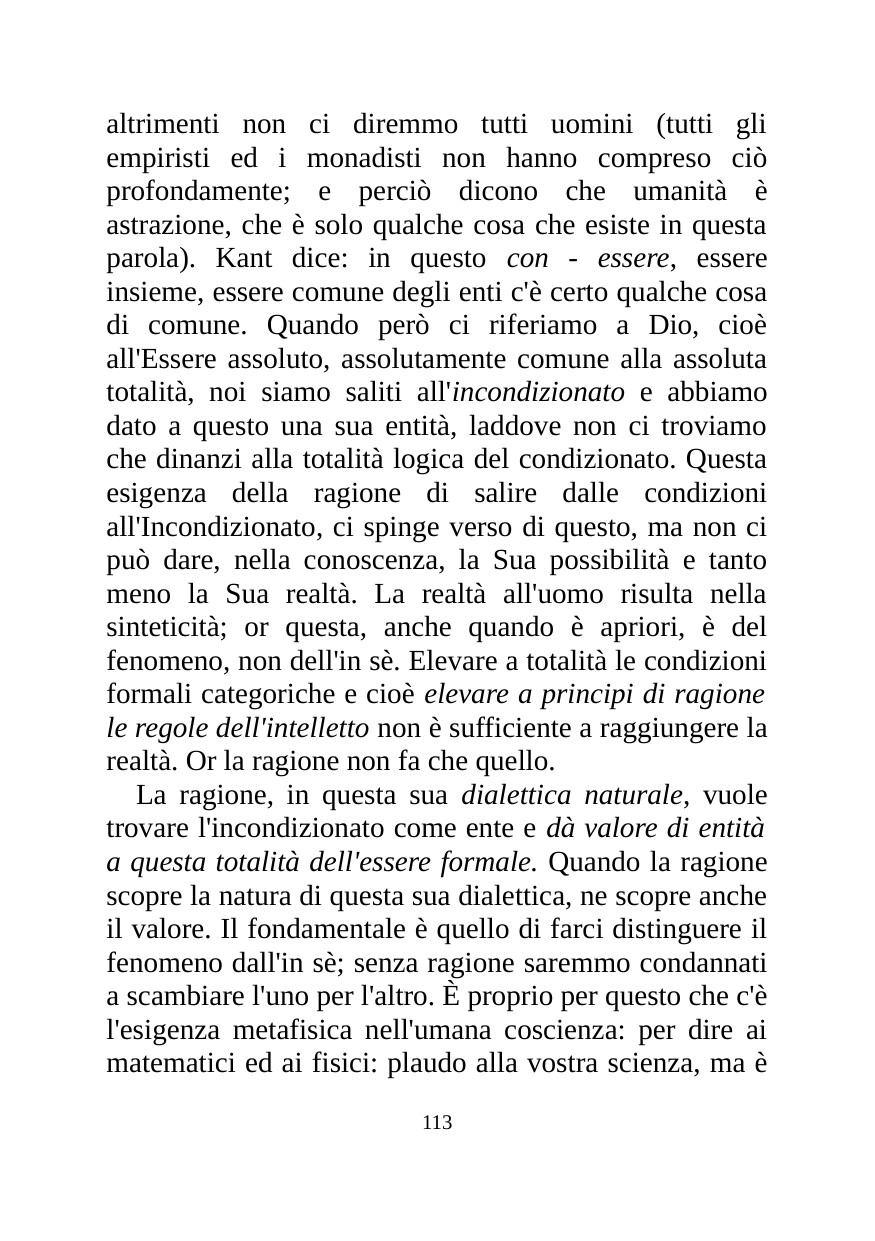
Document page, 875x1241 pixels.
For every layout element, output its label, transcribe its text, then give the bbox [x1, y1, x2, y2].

text La ragione, in questa sua dialettica naturale, vuole trovare l'incondizionato come ente e dà valore di entità a questa totalità dell'essere formale. Quando la ragione scopre la natura di questa sua dialettica, ne scopre anche il valore. Il fondamentale è quello di farci distinguere il fenomeno dall'in sè; senza ragione saremmo condannati a scambiare l'uno per l'altro. È proprio per questo che c'è l'esigenza metafisica nell'umana coscienza: per dire ai matematici ed ai fisici: plaudo alla vostra scienza, ma è [106, 777, 768, 1079]
text altrimenti non ci diremmo tutti uomini (tutti gli empiristi ed i monadisti non hanno compreso ciò profondamente; e perciò dicono che umanità è astrazione, che è solo qualche cosa che esiste in questa parola). Kant dice: in questo con - essere, essere insieme, essere comune degli enti c'è certo qualche cosa di comune. Quando però ci riferiamo a Dio, cioè all'Essere assoluto, assolutamente comune alla assoluta totalità, noi siamo saliti all'incondizionato e abbiamo dato a questo una sua entità, laddove non ci troviamo che dinanzi alla totalità logica del condizionato. Questa esigenza della ragione di salire dalle condizioni all'Incondizionato, ci spinge verso di questo, ma non ci può dare, nella conoscenza, la Sua possibilità e tanto meno la Sua realtà. La realtà all'uomo risulta nella sinteticità; or questa, anche quando è apriori, è del fenomeno, non dell'in sè. Elevare a totalità le condizioni formali categoriche e cioè elevare a principi di ragione le regole dell'intelletto non è sufficiente a raggiungere la realtà. Or la ragione non fa che quello. [106, 106, 768, 777]
